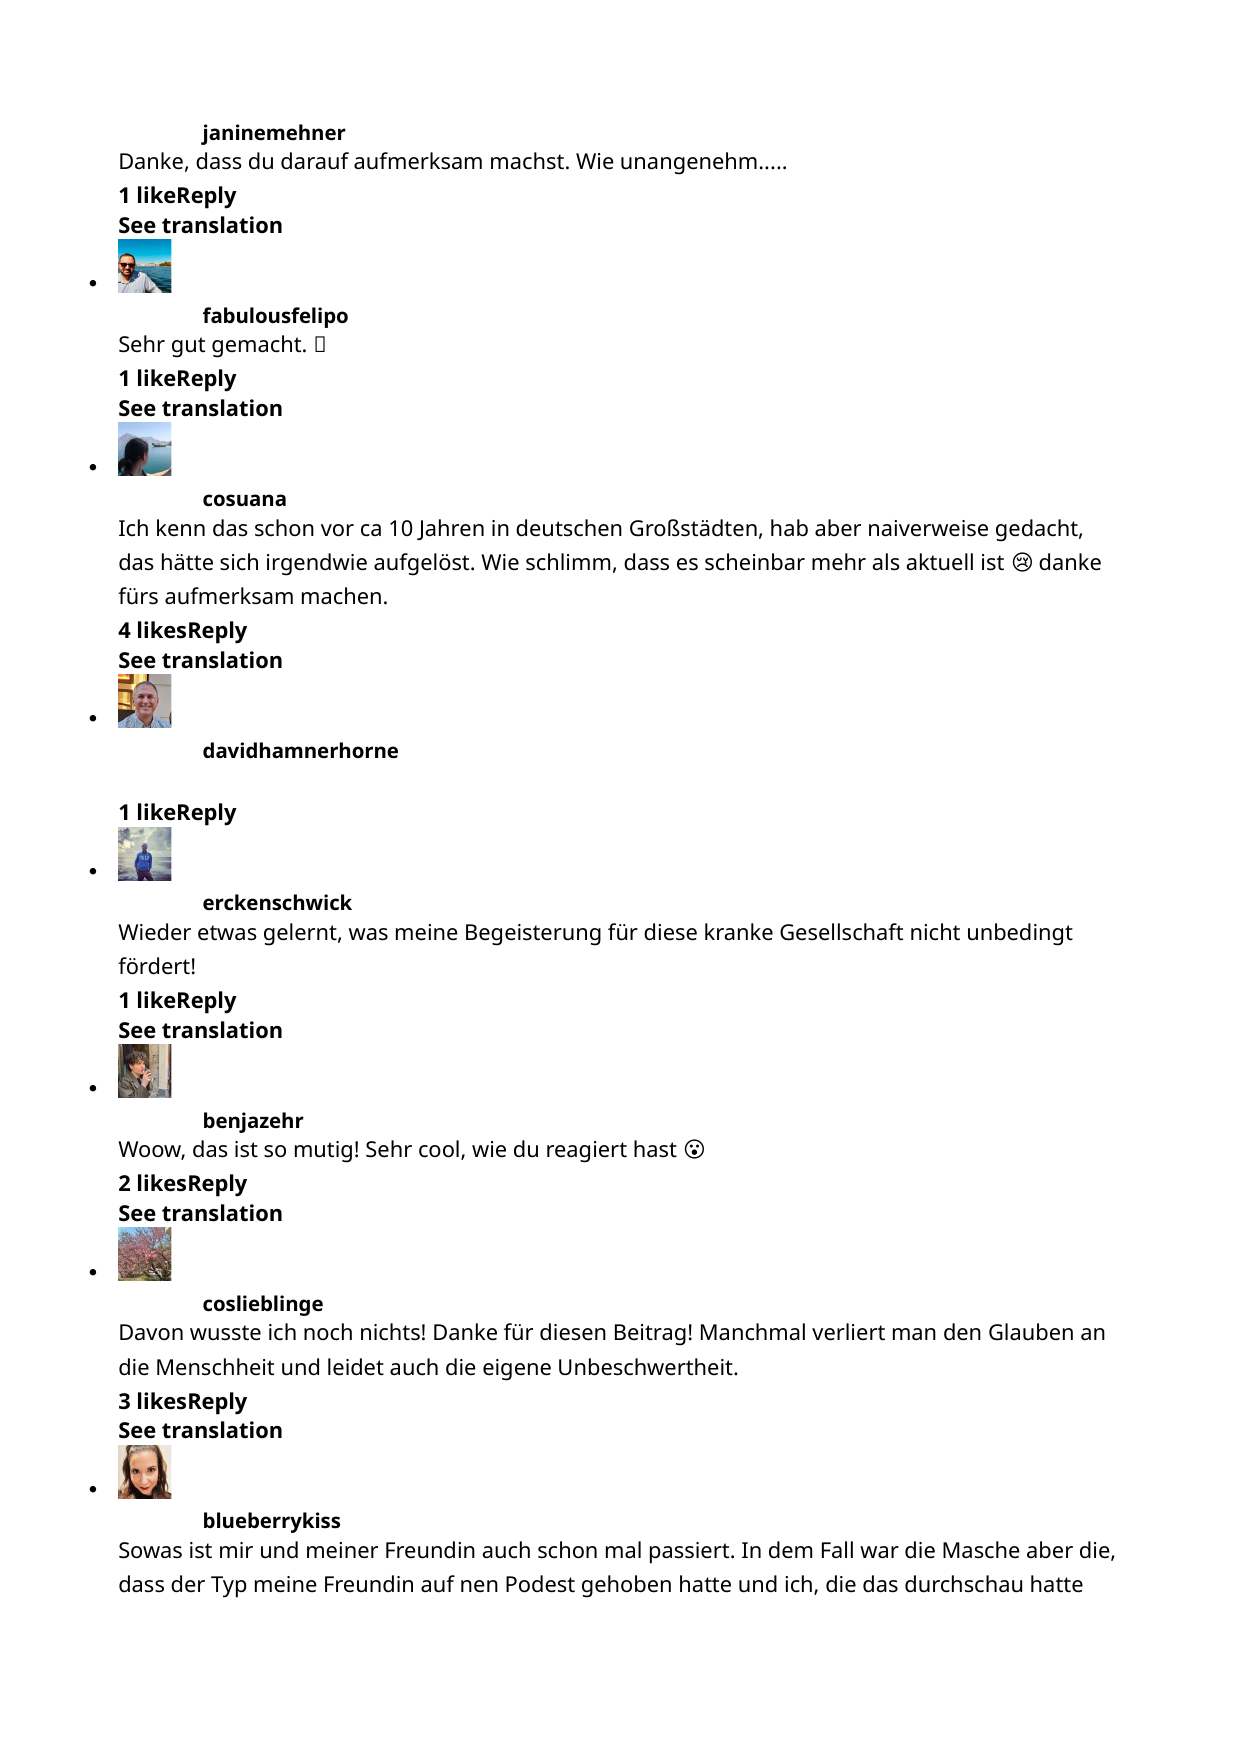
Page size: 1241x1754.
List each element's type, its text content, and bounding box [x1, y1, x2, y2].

subtitle fabulousfelipo [173, 301, 1116, 329]
list Danke, dass du darauf aufmerksam machst. Wie unangenehm..... [118, 146, 1122, 176]
list See translation [118, 1416, 1109, 1445]
picture [118, 1044, 172, 1098]
list 2 likesReply [118, 1168, 1122, 1198]
list See translation [118, 393, 1109, 423]
picture [118, 254, 172, 293]
picture [118, 827, 172, 881]
subtitle coslieblinge [173, 1290, 1116, 1317]
subtitle blueberrykiss [173, 1507, 1116, 1535]
subtitle erckenschwick [173, 889, 1116, 917]
picture [118, 1445, 172, 1499]
list Wieder etwas gelernt, was meine Begeisterung für diese kranke Gesellschaft nicht unbedingt fördert! [118, 917, 1122, 981]
list 4 likesReply [118, 615, 1122, 645]
subtitle janinemehner [173, 118, 1116, 146]
subtitle cosuana [173, 485, 1116, 512]
list 1 likeReply [118, 985, 1122, 1015]
subtitle benjazehr [173, 1106, 1116, 1134]
list Woow, das ist so mutig! Sehr cool, wie du reagiert hast 😮 [118, 1134, 1122, 1164]
list See translation [118, 210, 1109, 239]
picture [118, 1227, 172, 1281]
list 1 likeReply [118, 363, 1122, 393]
list Ich kenn das schon vor ca 10 Jahren in deutschen Großstädten, hab aber naiverweise gedacht, das hätte sich irgendwie aufgelöst. Wie schlimm, dass es scheinbar mehr als aktuell ist 😢 danke fürs aufmerksam machen. [118, 512, 1122, 611]
list Davon wusste ich noch nichts! Danke für diesen Beitrag! Manchmal verliert man den Glauben an die Menschheit und leidet auch die eigene Unbeschwertheit. [118, 1317, 1122, 1381]
list 👏👊 [118, 764, 1122, 793]
list 3 likesReply [118, 1386, 1122, 1416]
list See translation [118, 1015, 1109, 1044]
list See translation [118, 645, 1109, 674]
list Sowas ist mir und meiner Freundin auch schon mal passiert. In dem Fall war die Masche aber die, dass der Typ meine Freundin auf nen Podest gehoben hatte und ich, die das durchschau hatte [118, 1535, 1122, 1599]
subtitle davidhamnerhorne [173, 736, 1116, 764]
picture [118, 674, 172, 728]
list 1 likeReply [118, 180, 1122, 210]
list See translation [118, 1198, 1109, 1228]
list Sehr gut gemacht. 👏 [118, 329, 1122, 359]
list 1 likeReply [118, 797, 1122, 827]
picture [118, 422, 172, 476]
